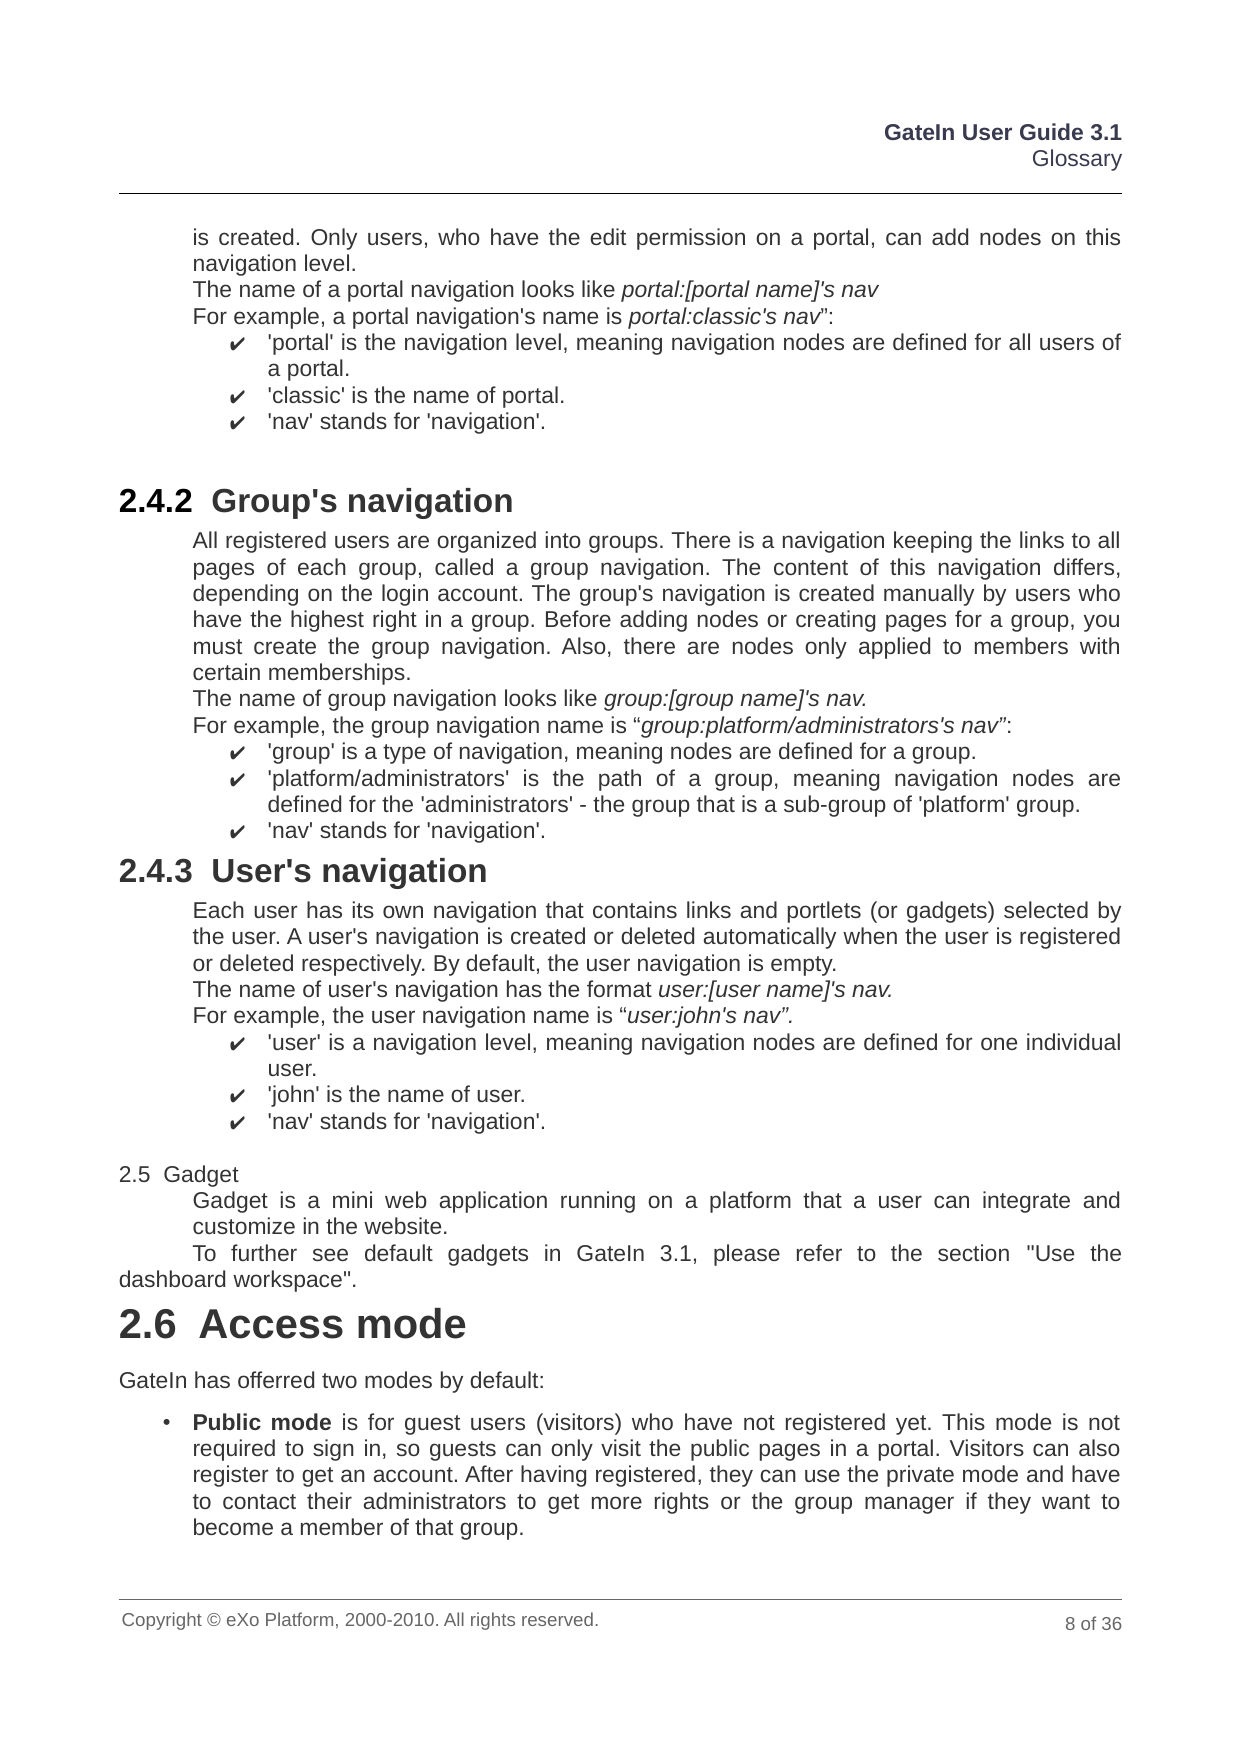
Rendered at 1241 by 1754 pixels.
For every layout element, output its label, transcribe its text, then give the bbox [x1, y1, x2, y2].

text To further see default gadgets in GateIn 3.1, please refer to the section "Use the dashboard workspace". [118, 1239, 1122, 1292]
text is created. Only users, who have the edit permission on a portal, can add nodes on this navigation level. [192, 223, 1122, 276]
subtitle Group's navigation [118, 481, 1122, 520]
text The name of user's navigation has the format user:[user name]'s nav. [192, 976, 1122, 1002]
list 'portal' is the navigation level, meaning navigation nodes are defined for all users of a portal. [230, 329, 1122, 382]
list 'nav' stands for 'navigation'. [230, 817, 1122, 843]
list Public mode is for guest users (visitors) who have not registered yet. This mode is not required to sign in, so guests can only visit the public pages in a portal. Visitors can also register to get an account. After having registered, they can use the private mode and have to contact their administrators to get more rights or the group manager if they want to become a member of that group. [163, 1408, 1122, 1540]
subtitle Access mode [118, 1300, 1122, 1348]
text Gadget is a mini web application running on a platform that a user can integrate and customize in the website. [192, 1187, 1122, 1239]
text Each user has its own navigation that contains links and portlets (or gadgets) selected by the user. A user's navigation is created or deleted automatically when the user is registered or deleted respectively. By default, the user navigation is empty. [192, 897, 1122, 976]
list 'user' is a navigation level, meaning navigation nodes are defined for one individual user. [230, 1029, 1122, 1081]
text The name of a portal navigation looks like portal:[portal name]'s nav [192, 276, 1122, 303]
list 'classic' is the name of portal. [230, 382, 1122, 408]
text The name of group navigation looks like group:[group name]'s nav. [192, 685, 1122, 712]
list 'nav' stands for 'navigation'. [230, 1108, 1122, 1134]
subtitle Gadget [118, 1161, 1122, 1187]
text All registered users are organized into groups. There is a navigation keeping the links to all pages of each group, called a group navigation. The content of this navigation differs, depending on the login account. The group's navigation is created manually by users who have the highest right in a group. Before adding nodes or creating pages for a group, you must create the group navigation. Also, there are nodes only applied to members with certain memberships. [192, 527, 1122, 685]
text For example, a portal navigation's name is portal:classic's nav”: [192, 303, 1122, 329]
list 'john' is the name of user. [230, 1081, 1122, 1108]
text GateIn has offerred two modes by default: [118, 1367, 1122, 1393]
subtitle User's navigation [118, 851, 1122, 889]
text For example, the group navigation name is “group:platform/administrators's nav”: [192, 712, 1122, 738]
list 'platform/administrators' is the path of a group, meaning navigation nodes are defined for the 'administrators' - the group that is a sub-group of 'platform' group. [230, 764, 1122, 817]
text For example, the user navigation name is “user:john's nav”. [192, 1002, 1122, 1029]
list 'nav' stands for 'navigation'. [230, 408, 1122, 434]
list 'group' is a type of navigation, meaning nodes are defined for a group. [230, 738, 1122, 764]
